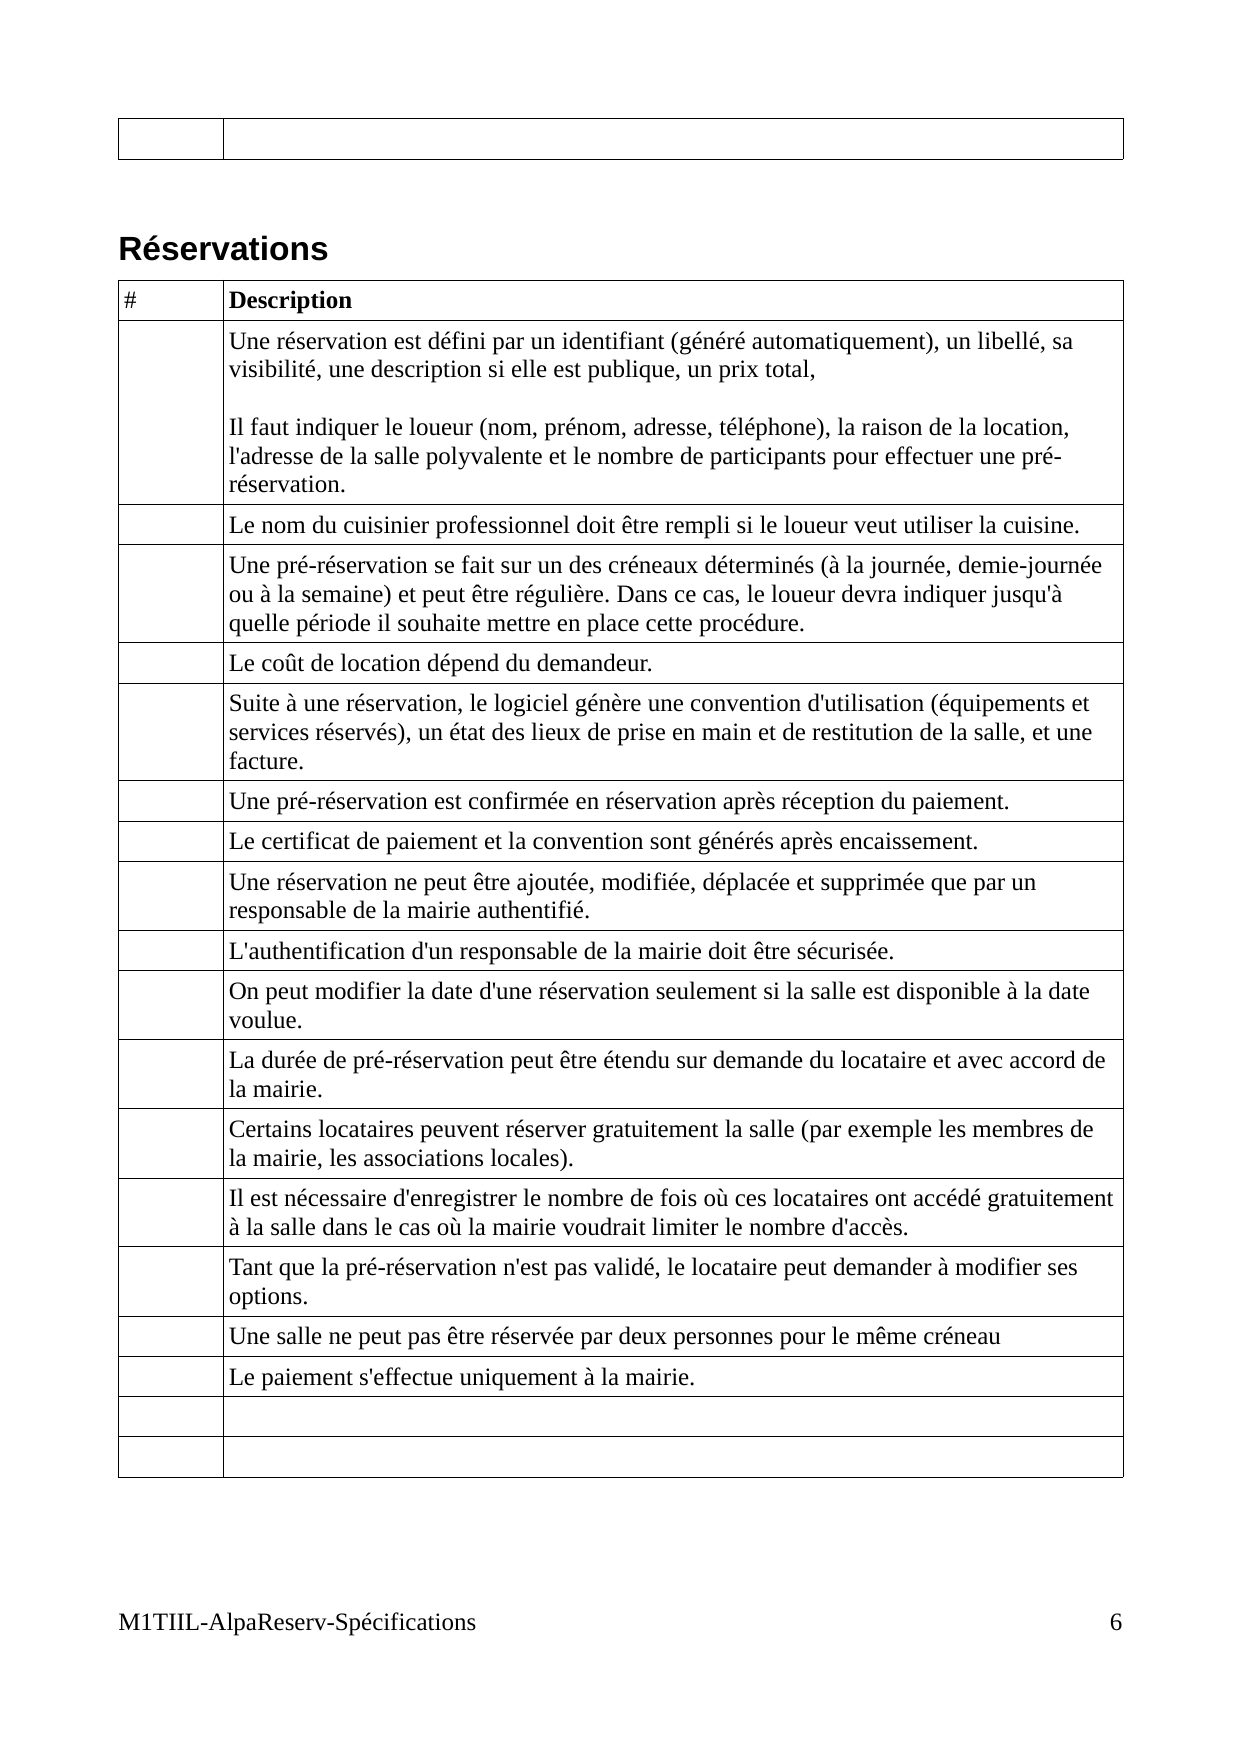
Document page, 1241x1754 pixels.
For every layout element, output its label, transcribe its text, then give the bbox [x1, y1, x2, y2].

table_cell [119, 505, 223, 544]
table_cell [119, 1109, 223, 1177]
table_cell [119, 643, 223, 682]
table_cell [224, 1437, 1123, 1477]
table_cell [119, 931, 223, 970]
table_cell [119, 119, 223, 158]
table_cell Suite à une réservation, le logiciel génère une convention d'utilisation (équipements et services réservés), un état des lieux de prise en main et de restitution de la salle, et une facture. [224, 684, 1123, 780]
table_cell Le certificat de paiement et la convention sont générés après encaissement. [224, 822, 1123, 861]
table_cell [119, 822, 223, 861]
table_cell [119, 1317, 223, 1356]
table_cell La durée de pré-réservation peut être étendu sur demande du locataire et avec accord de la mairie. [224, 1040, 1123, 1108]
table_cell Tant que la pré-réservation n'est pas validé, le locataire peut demander à modifier ses options. [224, 1247, 1123, 1316]
table_cell On peut modifier la date d'une réservation seulement si la salle est disponible à la date voulue. [224, 971, 1123, 1039]
table_cell Le coût de location dépend du demandeur. [224, 643, 1123, 682]
table_cell Une réservation est défini par un identifiant (généré automatiquement), un libellé, sa visibilité, une description si elle est publique, un prix total, Il faut indiquer le loueur (nom, prénom, adresse, téléphone), la raison de la location, l'adresse de la salle polyvalente et le nombre de participants pour effectuer une pré-réservation. [224, 321, 1123, 504]
table_cell L'authentification d'un responsable de la mairie doit être sécurisée. [224, 931, 1123, 970]
table_cell Une pré-réservation est confirmée en réservation après réception du paiement. [224, 781, 1123, 821]
table_cell [119, 1040, 223, 1108]
subtitle Réservations [118, 228, 1122, 267]
table_cell Une pré-réservation se fait sur un des créneaux déterminés (à la journée, demie-journée ou à la semaine) et peut être régulière. Dans ce cas, le loueur devra indiquer jusqu'à quelle période il souhaite mettre en place cette procédure. [224, 545, 1123, 642]
table_cell [119, 971, 223, 1039]
table_cell [119, 1357, 223, 1396]
table_cell [119, 1247, 223, 1316]
table_cell [119, 1437, 223, 1477]
table_cell Il est nécessaire d'enregistrer le nombre de fois où ces locataires ont accédé gratuitement à la salle dans le cas où la mairie voudrait limiter le nombre d'accès. [224, 1179, 1123, 1246]
table_cell Le paiement s'effectue uniquement à la mairie. [224, 1357, 1123, 1396]
table_header # [119, 281, 223, 320]
table_cell [119, 684, 223, 780]
table_cell Certains locataires peuvent réserver gratuitement la salle (par exemple les membres de la mairie, les associations locales). [224, 1109, 1123, 1177]
table_cell [119, 1397, 223, 1436]
table_cell Le nom du cuisinier professionnel doit être rempli si le loueur veut utiliser la cuisine. [224, 505, 1123, 544]
table_cell [119, 862, 223, 930]
table_cell [119, 545, 223, 642]
table_cell [119, 321, 223, 504]
table_cell Une salle ne peut pas être réservée par deux personnes pour le même créneau [224, 1317, 1123, 1356]
table_header Description [224, 281, 1123, 320]
table_cell [119, 1179, 223, 1246]
table_cell [224, 1397, 1123, 1436]
table_cell [119, 781, 223, 821]
table_cell [224, 119, 1123, 158]
table_cell Une réservation ne peut être ajoutée, modifiée, déplacée et supprimée que par un responsable de la mairie authentifié. [224, 862, 1123, 930]
